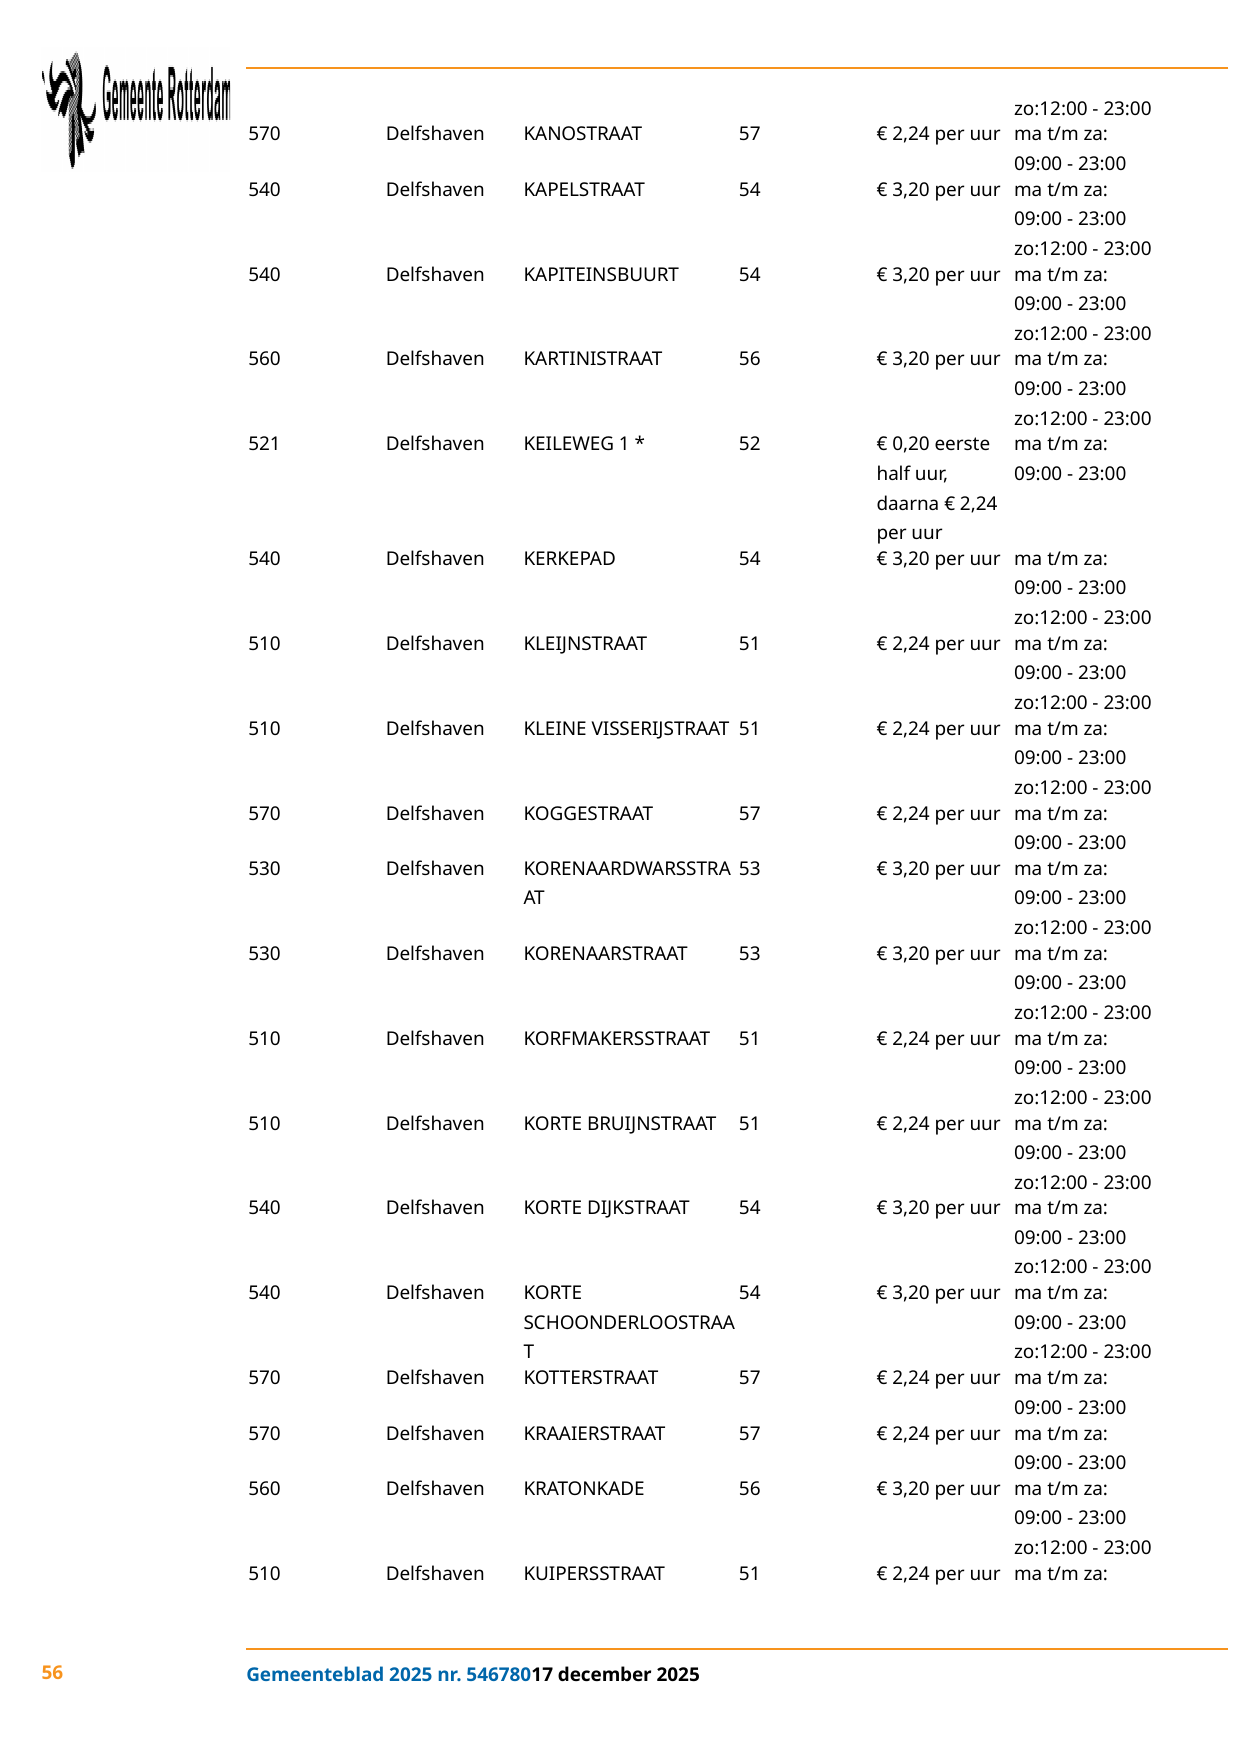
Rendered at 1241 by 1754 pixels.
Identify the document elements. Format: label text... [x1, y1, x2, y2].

table_cell 57 [739, 121, 876, 176]
table_cell Delfshaven [386, 1420, 523, 1475]
table_cell 570 [248, 121, 386, 176]
table_cell ma t/m za: 09:00 - 23:00 [1014, 121, 1152, 176]
table_cell KLEIJNSTRAAT [523, 630, 739, 715]
table_cell 57 [739, 800, 876, 855]
table_cell Delfshaven [386, 1110, 523, 1194]
table_cell € 2,24 per uur [876, 630, 1014, 715]
table_cell ma t/m za: 09:00 - 23:00 zo:12:00 - 23:00 [1014, 1110, 1152, 1194]
table_cell 56 [739, 346, 876, 431]
table_cell Delfshaven [386, 800, 523, 855]
table_cell 530 [248, 940, 386, 1025]
table_cell 54 [739, 1195, 876, 1279]
table_cell € 3,20 per uur [876, 346, 1014, 431]
table_cell ma t/m za: 09:00 - 23:00 zo:12:00 - 23:00 [1014, 545, 1152, 630]
table_cell KEILEWEG 1 * [523, 431, 739, 545]
table_cell 560 [248, 346, 386, 431]
table_cell KRAAIERSTRAAT [523, 1420, 739, 1475]
table_cell KRATONKADE [523, 1475, 739, 1560]
table_cell 570 [248, 1420, 386, 1475]
table_cell 51 [739, 1560, 876, 1586]
table_cell KORTE SCHOONDERLOOSTRAAT [523, 1280, 739, 1364]
table_cell Delfshaven [386, 1364, 523, 1420]
table_cell 570 [248, 800, 386, 855]
table_cell 54 [739, 176, 876, 261]
table_cell KANOSTRAAT [523, 121, 739, 176]
table_cell € 2,24 per uur [876, 715, 1014, 800]
table_cell [523, 95, 739, 121]
table_cell 510 [248, 630, 386, 715]
table_cell 54 [739, 545, 876, 630]
table_cell 540 [248, 261, 386, 346]
table_cell 540 [248, 176, 386, 261]
table_cell € 3,20 per uur [876, 176, 1014, 261]
table_cell € 2,24 per uur [876, 1560, 1014, 1586]
table_cell 510 [248, 1025, 386, 1110]
table_cell ma t/m za: 09:00 - 23:00 [1014, 800, 1152, 855]
table_cell Delfshaven [386, 121, 523, 176]
table_cell 560 [248, 1475, 386, 1560]
table_cell € 3,20 per uur [876, 1195, 1014, 1279]
table_cell 51 [739, 715, 876, 800]
table_cell KAPITEINSBUURT [523, 261, 739, 346]
table_cell [386, 95, 523, 121]
table_cell KORFMAKERSSTRAAT [523, 1025, 739, 1110]
table_cell ma t/m za: 09:00 - 23:00 zo:12:00 - 23:00 [1014, 261, 1152, 346]
table_cell € 2,24 per uur [876, 800, 1014, 855]
table_cell 53 [739, 940, 876, 1025]
table_cell ma t/m za: 09:00 - 23:00 zo:12:00 - 23:00 [1014, 715, 1152, 800]
table_cell 56 [739, 1475, 876, 1560]
table_cell ma t/m za: 09:00 - 23:00 [1014, 1364, 1152, 1420]
table_cell 570 [248, 1364, 386, 1420]
table_cell ma t/m za: 09:00 - 23:00 zo:12:00 - 23:00 [1014, 1195, 1152, 1279]
table_cell 540 [248, 1195, 386, 1279]
table_cell ma t/m za: [1014, 1560, 1152, 1586]
table_cell 521 [248, 431, 386, 545]
table_cell Delfshaven [386, 545, 523, 630]
table_cell € 2,24 per uur [876, 1025, 1014, 1110]
table_cell [876, 95, 1014, 121]
table_cell Delfshaven [386, 1280, 523, 1364]
table_cell € 3,20 per uur [876, 855, 1014, 940]
table_cell € 3,20 per uur [876, 1475, 1014, 1560]
table_cell 51 [739, 1025, 876, 1110]
table_cell KUIPERSSTRAAT [523, 1560, 739, 1586]
table_cell 52 [739, 431, 876, 545]
table_cell Delfshaven [386, 630, 523, 715]
table_cell Delfshaven [386, 176, 523, 261]
table_cell ma t/m za: 09:00 - 23:00 zo:12:00 - 23:00 [1014, 1025, 1152, 1110]
table_cell Delfshaven [386, 261, 523, 346]
table_cell 530 [248, 855, 386, 940]
table_cell ma t/m za: 09:00 - 23:00 zo:12:00 - 23:00 [1014, 855, 1152, 940]
table_cell 510 [248, 715, 386, 800]
table_cell € 3,20 per uur [876, 261, 1014, 346]
table_cell 53 [739, 855, 876, 940]
table_cell 51 [739, 1110, 876, 1194]
table_cell € 3,20 per uur [876, 545, 1014, 630]
table_cell KOGGESTRAAT [523, 800, 739, 855]
picture [41, 47, 231, 172]
table_cell 57 [739, 1420, 876, 1475]
table_cell KORENAARDWARSSTRAAT [523, 855, 739, 940]
table_cell zo:12:00 - 23:00 [1014, 95, 1152, 121]
table_cell KORTE BRUIJNSTRAAT [523, 1110, 739, 1194]
table_cell ma t/m za: 09:00 - 23:00 zo:12:00 - 23:00 [1014, 940, 1152, 1025]
table_cell KORTE DIJKSTRAAT [523, 1195, 739, 1279]
table_cell KLEINE VISSERIJSTRAAT [523, 715, 739, 800]
table_cell € 3,20 per uur [876, 1280, 1014, 1364]
table_cell ma t/m za: 09:00 - 23:00 [1014, 431, 1152, 545]
table_cell 54 [739, 1280, 876, 1364]
table_cell Delfshaven [386, 1025, 523, 1110]
table_cell ma t/m za: 09:00 - 23:00 zo:12:00 - 23:00 [1014, 176, 1152, 261]
table_cell 57 [739, 1364, 876, 1420]
table_cell € 2,24 per uur [876, 121, 1014, 176]
table_cell ma t/m za: 09:00 - 23:00 zo:12:00 - 23:00 [1014, 1280, 1152, 1364]
table_cell Delfshaven [386, 1195, 523, 1279]
table_cell 510 [248, 1560, 386, 1586]
table_cell Delfshaven [386, 1475, 523, 1560]
table_cell 540 [248, 1280, 386, 1364]
table_cell [248, 95, 386, 121]
table_cell KOTTERSTRAAT [523, 1364, 739, 1420]
table_cell KERKEPAD [523, 545, 739, 630]
table_cell € 2,24 per uur [876, 1364, 1014, 1420]
table_cell 51 [739, 630, 876, 715]
table_cell Delfshaven [386, 855, 523, 940]
table_cell € 2,24 per uur [876, 1110, 1014, 1194]
table_cell KAPELSTRAAT [523, 176, 739, 261]
table_cell Delfshaven [386, 346, 523, 431]
table_cell ma t/m za: 09:00 - 23:00 zo:12:00 - 23:00 [1014, 346, 1152, 431]
table_cell € 3,20 per uur [876, 940, 1014, 1025]
table_cell Delfshaven [386, 431, 523, 545]
table_cell [739, 95, 876, 121]
table_cell Delfshaven [386, 940, 523, 1025]
table_cell 540 [248, 545, 386, 630]
table_cell € 0,20 eerste half uur, daarna € 2,24 per uur [876, 431, 1014, 545]
table_cell 54 [739, 261, 876, 346]
table_cell € 2,24 per uur [876, 1420, 1014, 1475]
table_cell KARTINISTRAAT [523, 346, 739, 431]
table_cell Delfshaven [386, 715, 523, 800]
table_cell KORENAARSTRAAT [523, 940, 739, 1025]
table_cell 510 [248, 1110, 386, 1194]
table_cell ma t/m za: 09:00 - 23:00 [1014, 1420, 1152, 1475]
table_cell ma t/m za: 09:00 - 23:00 zo:12:00 - 23:00 [1014, 1475, 1152, 1560]
table_cell ma t/m za: 09:00 - 23:00 zo:12:00 - 23:00 [1014, 630, 1152, 715]
table_cell Delfshaven [386, 1560, 523, 1586]
